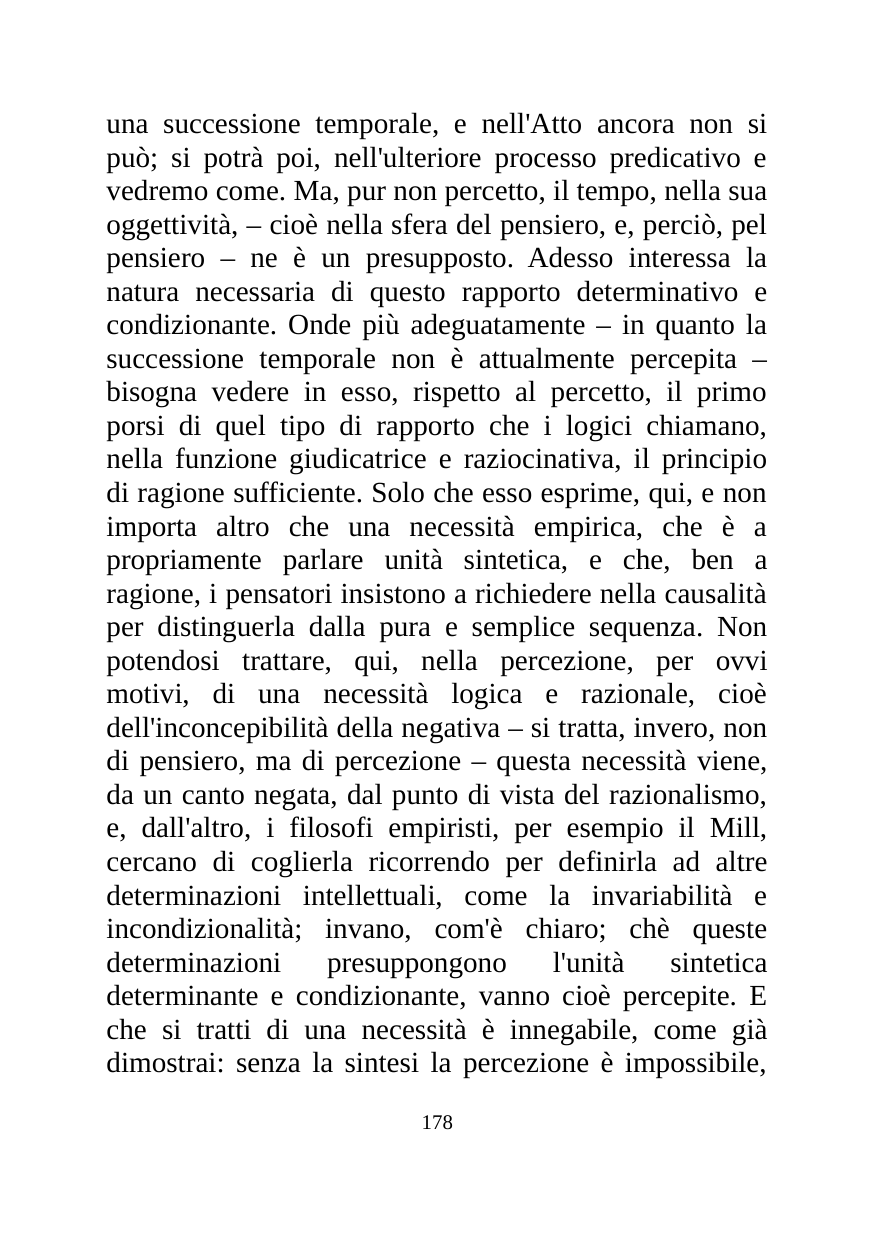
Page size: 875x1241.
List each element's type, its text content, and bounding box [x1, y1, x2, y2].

text una successione temporale, e nell'Atto ancora non si può; si potrà poi, nell'ulteriore processo predicativo e vedremo come. Ma, pur non percetto, il tempo, nella sua oggettività, – cioè nella sfera del pensiero, e, perciò, pel pensiero – ne è un presupposto. Adesso interessa la natura necessaria di questo rapporto determinativo e condizionante. Onde più adeguatamente – in quanto la successione temporale non è attualmente percepita – bisogna vedere in esso, rispetto al percetto, il primo porsi di quel tipo di rapporto che i logici chiamano, nella funzione giudicatrice e raziocinativa, il principio di ragione sufficiente. Solo che esso esprime, qui, e non importa altro che una necessità empirica, che è a propriamente parlare unità sintetica, e che, ben a ragione, i pensatori insistono a richiedere nella causalità per distinguerla dalla pura e semplice sequenza. Non potendosi trattare, qui, nella percezione, per ovvi motivi, di una necessità logica e razionale, cioè dell'inconcepibilità della negativa – si tratta, invero, non di pensiero, ma di percezione – questa necessità viene, da un canto negata, dal punto di vista del razionalismo, e, dall'altro, i filosofi empiristi, per esempio il Mill, cercano di coglierla ricorrendo per definirla ad altre determinazioni intellettuali, come la invariabilità e incondizionalità; invano, com'è chiaro; chè queste determinazioni presuppongono l'unità sintetica determinante e condizionante, vanno cioè percepite. E che si tratti di una necessità è innegabile, come già dimostrai: senza la sintesi la percezione è impossibile, [106, 106, 768, 1079]
